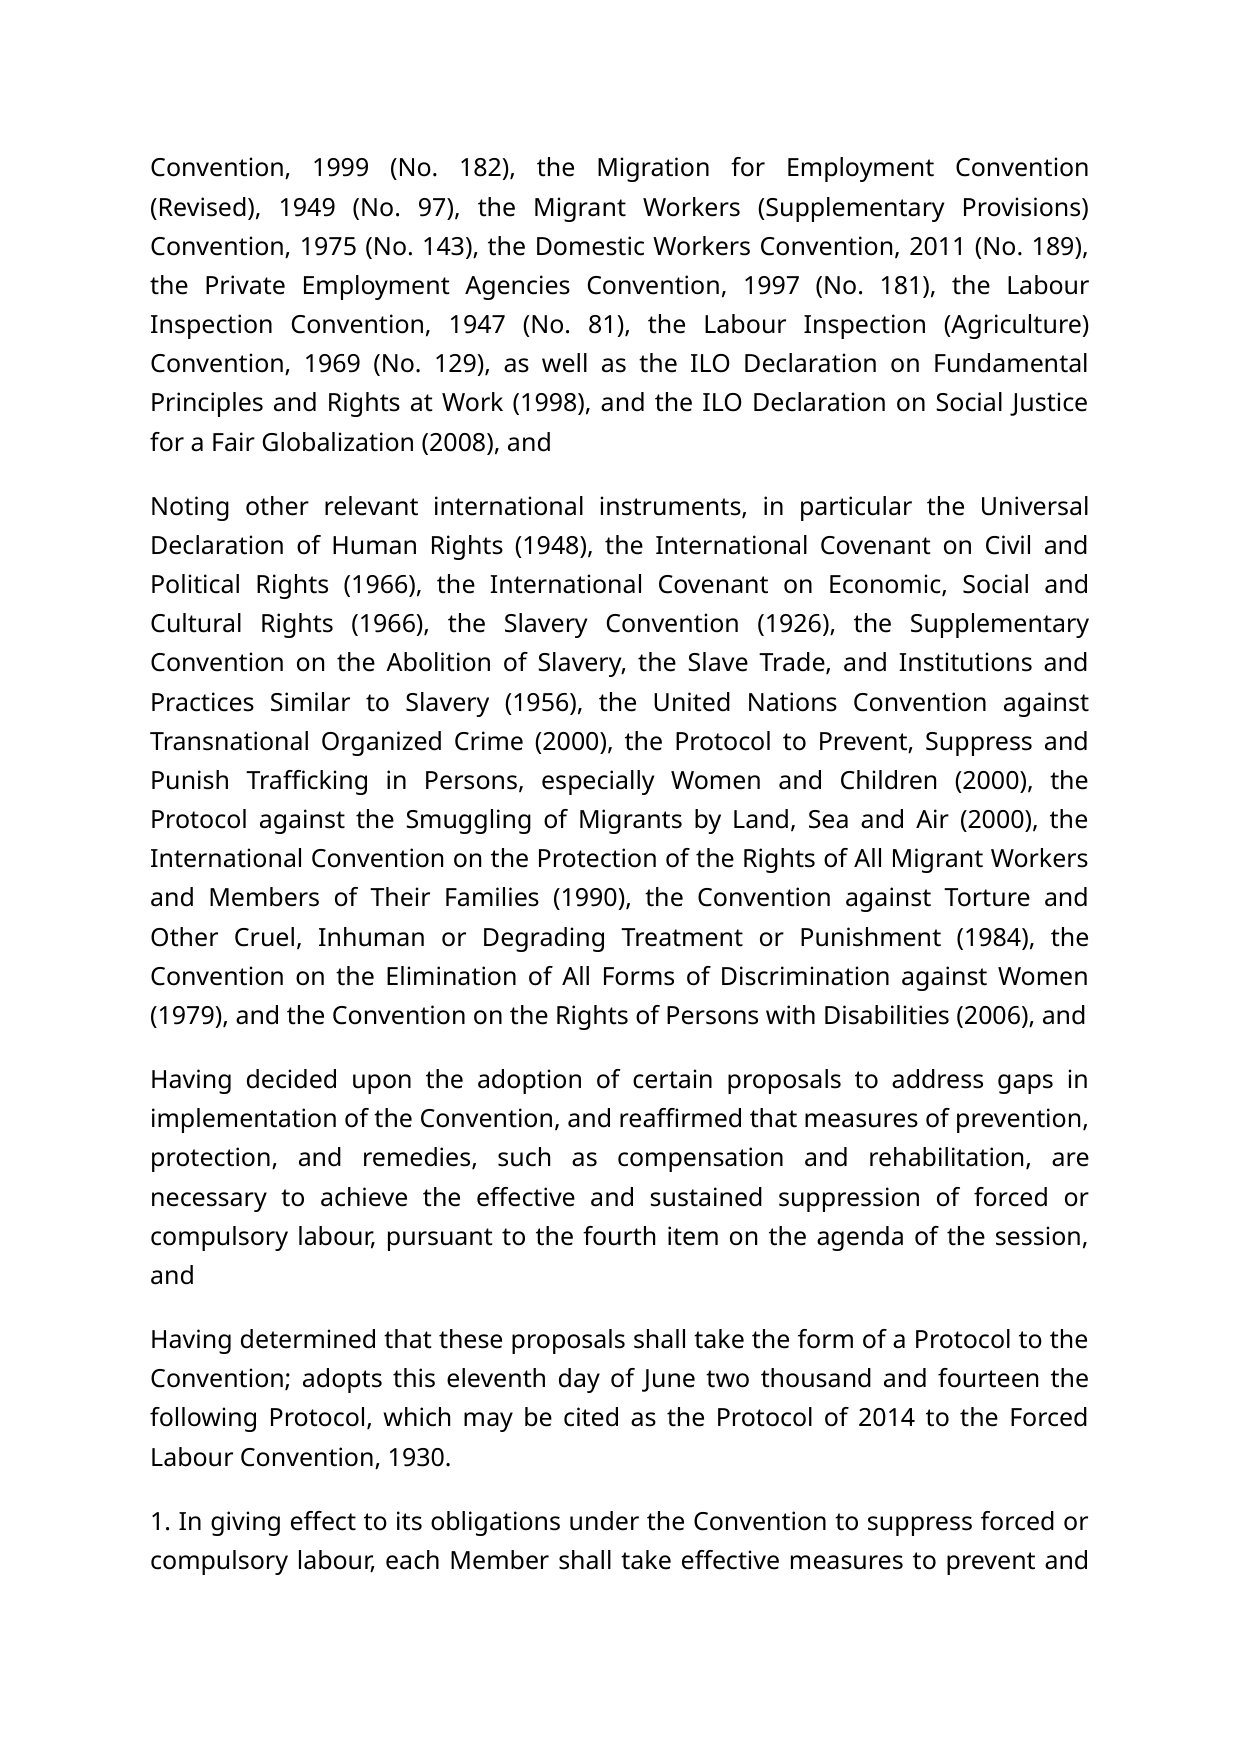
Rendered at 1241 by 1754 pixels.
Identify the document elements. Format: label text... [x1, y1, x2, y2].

text 1. In giving effect to its obligations under the Convention to suppress forced or compulsory labour, each Member shall take effective measures to prevent and [150, 1503, 1090, 1577]
text Convention, 1999 (No. 182), the Migration for Employment Convention (Revised), 1949 (No. 97), the Migrant Workers (Supplementary Provisions) Convention, 1975 (No. 143), the Domestic Workers Convention, 2011 (No. 189), the Private Employment Agencies Convention, 1997 (No. 181), the Labour Inspection Convention, 1947 (No. 81), the Labour Inspection (Agriculture) Convention, 1969 (No. 129), as well as the ILO Declaration on Fundamental Principles and Rights at Work (1998), and the ILO Declaration on Social Justice for a Fair Globalization (2008), and [150, 150, 1090, 458]
text Having determined that these proposals shall take the form of a Protocol to the Convention; adopts this eleventh day of June two thousand and fourteen the following Protocol, which may be cited as the Protocol of 2014 to the Forced Labour Convention, 1930. [150, 1322, 1090, 1473]
text Having decided upon the adoption of certain proposals to address gaps in implementation of the Convention, and reaffirmed that measures of prevention, protection, and remedies, such as compensation and rehabilitation, are necessary to achieve the effective and sustained suppression of forced or compulsory labour, pursuant to the fourth item on the agenda of the session, and [150, 1062, 1090, 1292]
text Noting other relevant international instruments, in particular the Universal Declaration of Human Rights (1948), the International Covenant on Civil and Political Rights (1966), the International Covenant on Economic, Social and Cultural Rights (1966), the Slavery Convention (1926), the Supplementary Convention on the Abolition of Slavery, the Slave Trade, and Institutions and Practices Similar to Slavery (1956), the United Nations Convention against Transnational Organized Crime (2000), the Protocol to Prevent, Suppress and Punish Trafficking in Persons, especially Women and Children (2000), the Protocol against the Smuggling of Migrants by Land, Sea and Air (2000), the International Convention on the Protection of the Rights of All Migrant Workers and Members of Their Families (1990), the Convention against Torture and Other Cruel, Inhuman or Degrading Treatment or Punishment (1984), the Convention on the Elimination of All Forms of Discrimination against Women (1979), and the Convention on the Rights of Persons with Disabilities (2006), and [150, 488, 1090, 1032]
